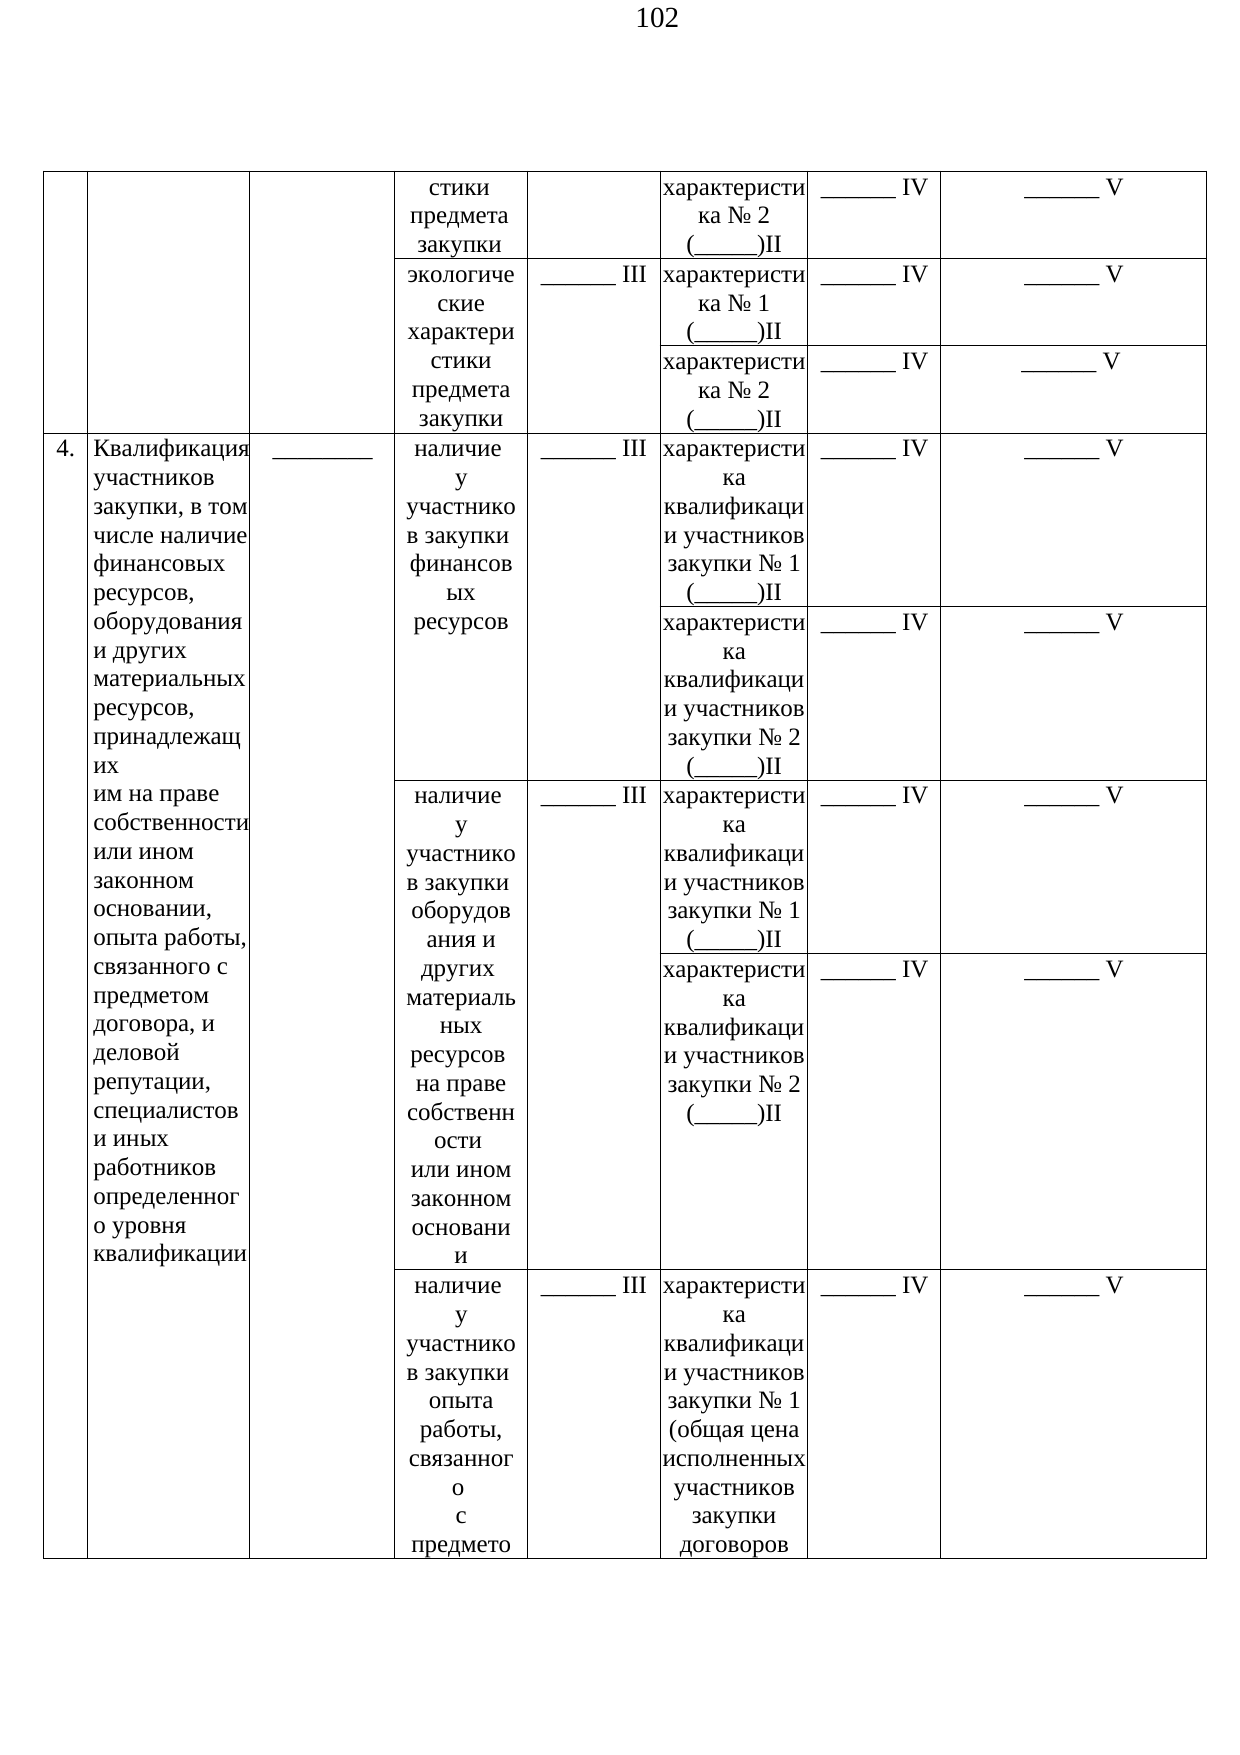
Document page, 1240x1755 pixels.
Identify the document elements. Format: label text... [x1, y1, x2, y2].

table_cell характеристика № 2 (_____)II [661, 346, 807, 432]
table_cell характеристика квалификации участников закупки № 1 (общая цена исполненных участников закупки договоров [661, 1270, 807, 1558]
table_cell наличие у участников закупки оборудования и других материальных ресурсов на праве собственности или ином законном основании [395, 781, 527, 1269]
table_cell ______ III [528, 259, 660, 432]
table_cell [88, 172, 249, 432]
table_cell экологические характеристики предмета закупки [395, 259, 527, 432]
table_cell 4. [44, 434, 87, 1558]
table_cell ______ V [941, 259, 1206, 345]
table_cell характеристика № 1 (_____)II [661, 259, 807, 345]
table_cell наличие у участников закупки финансовых ресурсов [395, 434, 527, 779]
table_cell ______ IV [808, 172, 940, 258]
table_cell [250, 172, 394, 432]
table_cell характеристика квалификации участников закупки № 1 (_____)II [661, 434, 807, 606]
table_cell ______ V [941, 346, 1206, 432]
table_cell ______ IV [808, 434, 940, 606]
table_cell характеристика № 2 (_____)II [661, 172, 807, 258]
table_cell ______ V [941, 434, 1206, 606]
table_cell ______ III [528, 1270, 660, 1558]
table_cell Квалификация участников закупки, в том числе наличие финансовых ресурсов, оборудования и других материальных ресурсов, принадлежащих им на праве собственности или ином законном основании, опыта работы, связанного с предметом договора, и деловой репутации, специалистов и иных работников определенного уровня квалификации [88, 434, 249, 1558]
table_cell ______ V [941, 172, 1206, 258]
table_cell ______ V [941, 781, 1206, 953]
table_cell ______ III [528, 434, 660, 779]
table_cell наличие у участников закупки опыта работы, связанного с предмето [395, 1270, 527, 1558]
table_cell характеристика квалификации участников закупки № 2 (_____)II [661, 607, 807, 779]
table_cell стики предмета закупки [395, 172, 527, 258]
table_cell ______ IV [808, 1270, 940, 1558]
table_cell ______ IV [808, 259, 940, 345]
table_cell ______ V [941, 1270, 1206, 1558]
table_cell ______ IV [808, 607, 940, 779]
table_cell ______ V [941, 607, 1206, 779]
table_cell характеристика квалификации участников закупки № 2 (_____)II [661, 954, 807, 1269]
table_cell ________ [250, 434, 394, 1558]
table_cell ______ III [528, 781, 660, 1269]
table_cell ______ V [941, 954, 1206, 1269]
table_cell характеристика квалификации участников закупки № 1 (_____)II [661, 781, 807, 953]
table_cell ______ IV [808, 781, 940, 953]
table_cell [44, 172, 87, 432]
table_cell ______ IV [808, 954, 940, 1269]
table_cell [528, 172, 660, 258]
table_cell ______ IV [808, 346, 940, 432]
